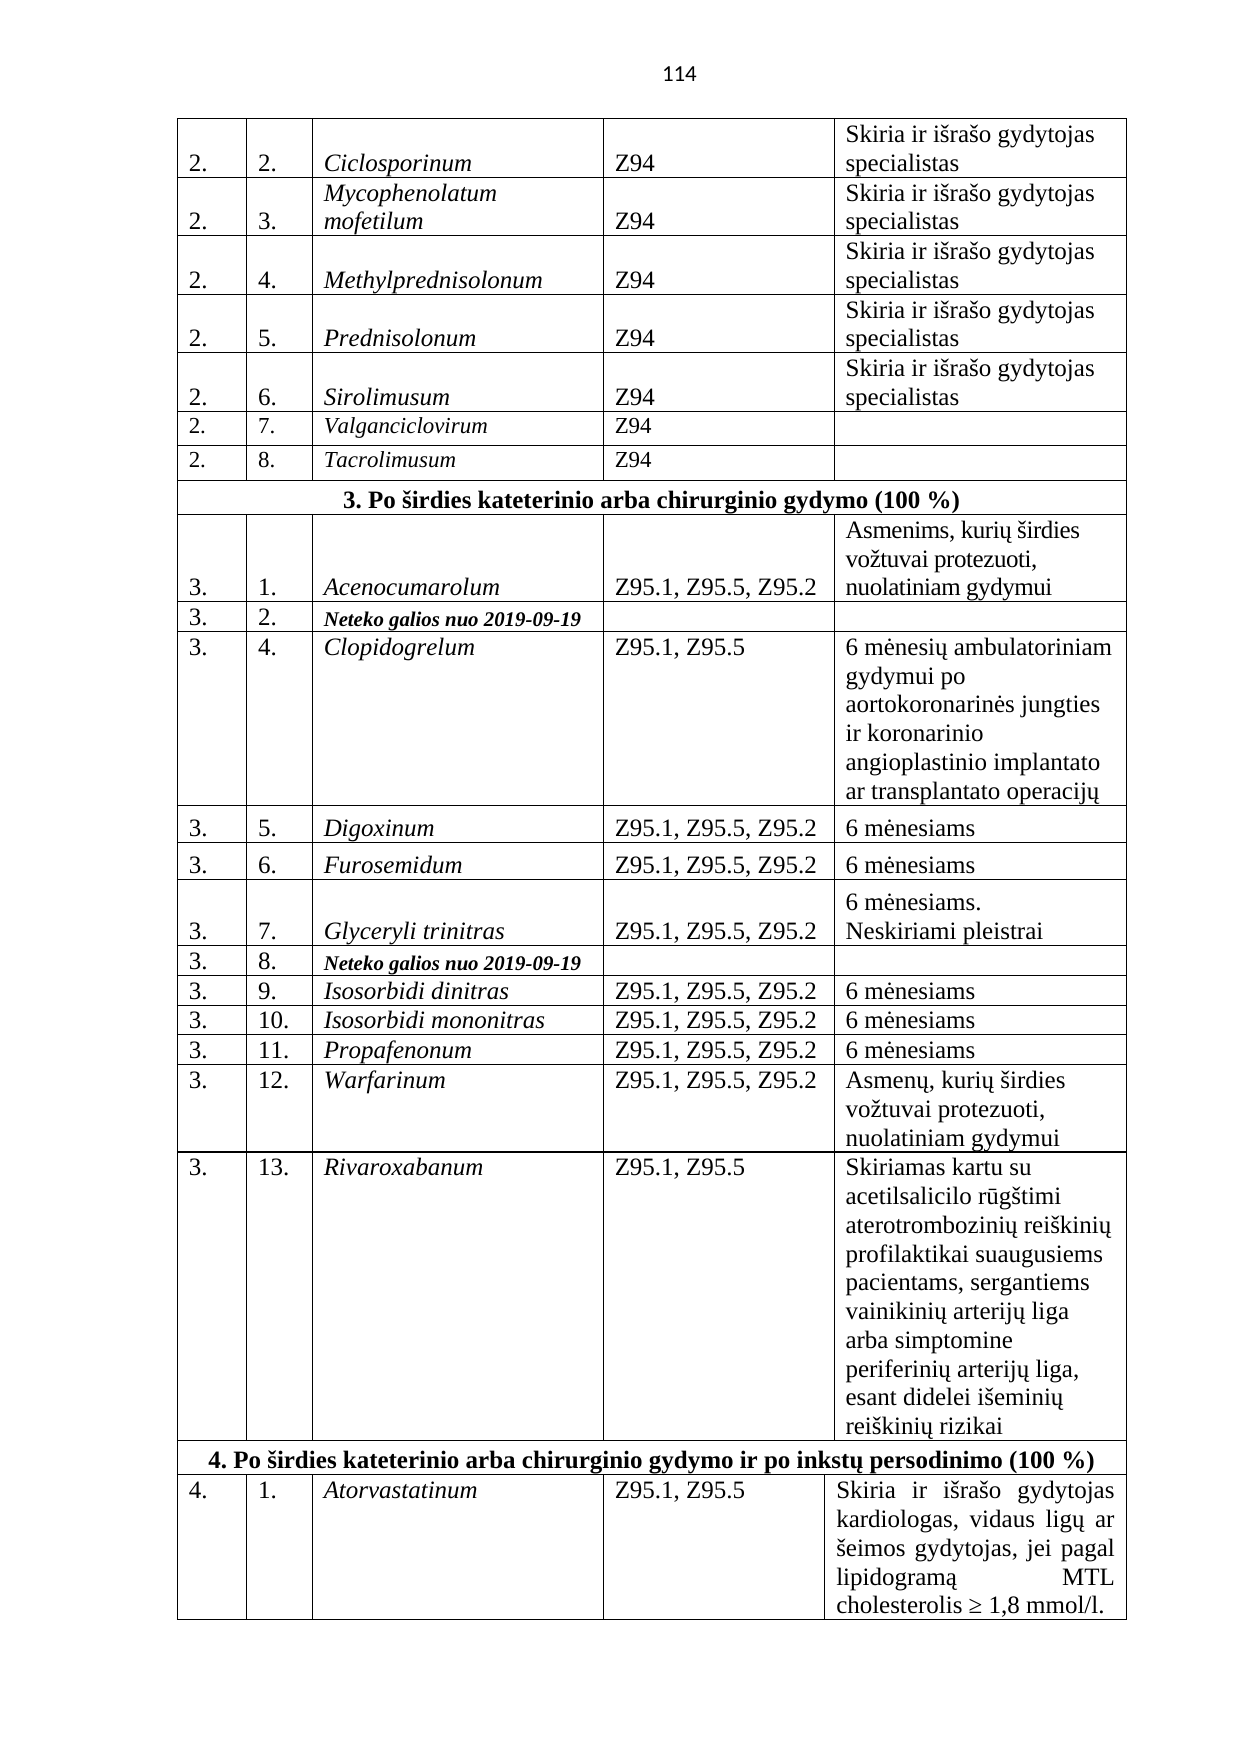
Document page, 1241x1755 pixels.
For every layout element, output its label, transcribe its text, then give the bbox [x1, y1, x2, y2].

table_cell Ciclosporinum [313, 119, 603, 177]
table_cell 13. [247, 1153, 312, 1440]
table_cell 3. [178, 806, 246, 842]
table_cell Sirolimusum [313, 353, 603, 411]
table_cell Z94 [604, 236, 834, 294]
table_cell 3. [178, 1035, 246, 1064]
table_cell 4. Po širdies kateterinio arba chirurginio gydymo ir po inkstų persodinimo (100 %) [178, 1441, 1126, 1474]
table_cell Z95.1, Z95.5, Z95.2 [604, 515, 834, 601]
table_cell 1. [247, 515, 312, 601]
table_cell 3. [178, 946, 246, 975]
table_cell 5. [247, 295, 312, 352]
table_cell 2. [178, 178, 246, 235]
table_cell Rivaroxabanum [313, 1153, 603, 1440]
table_cell Z94 [604, 119, 834, 177]
table_cell 6 mėnesiams [835, 1006, 1126, 1034]
table_cell Prednisolonum [313, 295, 603, 352]
table_cell Z94 [604, 295, 834, 352]
table_cell 6. [247, 353, 312, 411]
table_cell 3. [247, 178, 312, 235]
table_cell Z95.1, Z95.5 [604, 632, 834, 804]
table_cell 10. [247, 1006, 312, 1034]
table_cell Glyceryli trinitras [313, 880, 603, 945]
table_cell [604, 946, 834, 975]
table_cell 12. [247, 1065, 312, 1151]
table_cell 3. [178, 1153, 246, 1440]
table_cell 2. [178, 236, 246, 294]
table_cell 3. Po širdies kateterinio arba chirurginio gydymo (100 %) [178, 481, 1126, 514]
table_cell Z94 [604, 353, 834, 411]
table_cell [604, 602, 834, 631]
table_cell Skiria ir išrašo gydytojas specialistas [835, 119, 1126, 177]
table_cell 3. [178, 843, 246, 879]
table_cell 6 mėnesiams [835, 976, 1126, 1004]
table_cell Isosorbidi mononitras [313, 1006, 603, 1034]
table_cell 4. [247, 236, 312, 294]
table_cell Valganciclovirum [313, 412, 603, 445]
table_cell 3. [178, 632, 246, 804]
table_cell Skiria ir išrašo gydytojas specialistas [835, 295, 1126, 352]
table_cell 6 mėnesiams [835, 806, 1126, 842]
table_cell 2. [178, 353, 246, 411]
table_cell Neteko galios nuo 2019-09-19 [313, 602, 603, 631]
table_cell [835, 602, 1126, 631]
table_cell 1. [247, 1475, 312, 1619]
table_cell 3. [178, 602, 246, 631]
table_cell Z95.1, Z95.5, Z95.2 [604, 1006, 834, 1034]
table_cell 3. [178, 1006, 246, 1034]
table_cell Isosorbidi dinitras [313, 976, 603, 1004]
table_cell Z95.1, Z95.5, Z95.2 [604, 1035, 834, 1064]
table_cell Acenocumarolum [313, 515, 603, 601]
table_cell Furosemidum [313, 843, 603, 879]
table_cell 2. [178, 119, 246, 177]
table_cell 2. [247, 602, 312, 631]
table_cell Asmenims, kurių širdies vožtuvai protezuoti, nuolatiniam gydymui [835, 515, 1126, 601]
table_cell 7. [247, 880, 312, 945]
table_cell Skiria ir išrašo gydytojas specialistas [835, 236, 1126, 294]
table_cell 11. [247, 1035, 312, 1064]
table_cell 4. [178, 1475, 246, 1619]
table_cell Propafenonum [313, 1035, 603, 1064]
table_cell Z95.1, Z95.5, Z95.2 [604, 880, 834, 945]
table_cell Z95.1, Z95.5, Z95.2 [604, 806, 834, 842]
table_cell Neteko galios nuo 2019-09-19 [313, 946, 603, 975]
table_cell 4. [247, 632, 312, 804]
table_cell 3. [178, 1065, 246, 1151]
table_cell Z95.1, Z95.5, Z95.2 [604, 976, 834, 1004]
table_cell [835, 412, 1126, 445]
table_cell Z95.1, Z95.5 [604, 1475, 824, 1619]
table_cell Skiria ir išrašo gydytojas specialistas [835, 178, 1126, 235]
table_cell Z95.1, Z95.5, Z95.2 [604, 843, 834, 879]
table_cell 2. [178, 412, 246, 445]
table_cell 5. [247, 806, 312, 842]
table_cell Z94 [604, 412, 834, 445]
table_cell Z94 [604, 178, 834, 235]
table_cell 6 mėnesiams [835, 1035, 1126, 1064]
table_cell 7. [247, 412, 312, 445]
table_cell 6 mėnesiams. Neskiriami pleistrai [835, 880, 1126, 945]
table_cell Asmenų, kurių širdies vožtuvai protezuoti, nuolatiniam gydymui [835, 1065, 1126, 1151]
table_cell 6. [247, 843, 312, 879]
table_cell 2. [247, 119, 312, 177]
table_cell Skiriamas kartu su acetilsalicilo rūgštimi aterotrombozinių reiškinių profilaktikai suaugusiems pacientams, sergantiems vainikinių arterijų liga arba simptomine periferinių arterijų liga, esant didelei išeminių reiškinių rizikai [835, 1153, 1126, 1440]
table_cell 8. [247, 946, 312, 975]
table_cell 6 mėnesiams [835, 843, 1126, 879]
table_cell Skiria ir išrašo gydytojas kardiologas, vidaus ligų ar šeimos gydytojas, jei pagal lipidogramą MTL cholesterolis ≥ 1,8 mmol/l. [825, 1475, 1126, 1619]
table_cell 2. [178, 446, 246, 479]
table_cell 9. [247, 976, 312, 1004]
table_cell 3. [178, 515, 246, 601]
table_cell Z95.1, Z95.5 [604, 1153, 834, 1440]
table_cell 8. [247, 446, 312, 479]
table_cell Z94 [604, 446, 834, 479]
table_cell 6 mėnesių ambulatoriniam gydymui po aortokoronarinės jungties ir koronarinio angioplastinio implantato ar transplantato operacijų [835, 632, 1126, 804]
table_cell Digoxinum [313, 806, 603, 842]
table_cell 2. [178, 295, 246, 352]
table_cell Warfarinum [313, 1065, 603, 1151]
table_cell Atorvastatinum [313, 1475, 603, 1619]
table_cell 3. [178, 976, 246, 1004]
table_cell [835, 946, 1126, 975]
table_cell Methylprednisolonum [313, 236, 603, 294]
table_cell Z95.1, Z95.5, Z95.2 [604, 1065, 834, 1151]
table_cell [835, 446, 1126, 479]
table_cell Skiria ir išrašo gydytojas specialistas [835, 353, 1126, 411]
table_cell Clopidogrelum [313, 632, 603, 804]
table_cell Tacrolimusum [313, 446, 603, 479]
table_cell Mycophenolatum mofetilum [313, 178, 603, 235]
table_cell 3. [178, 880, 246, 945]
